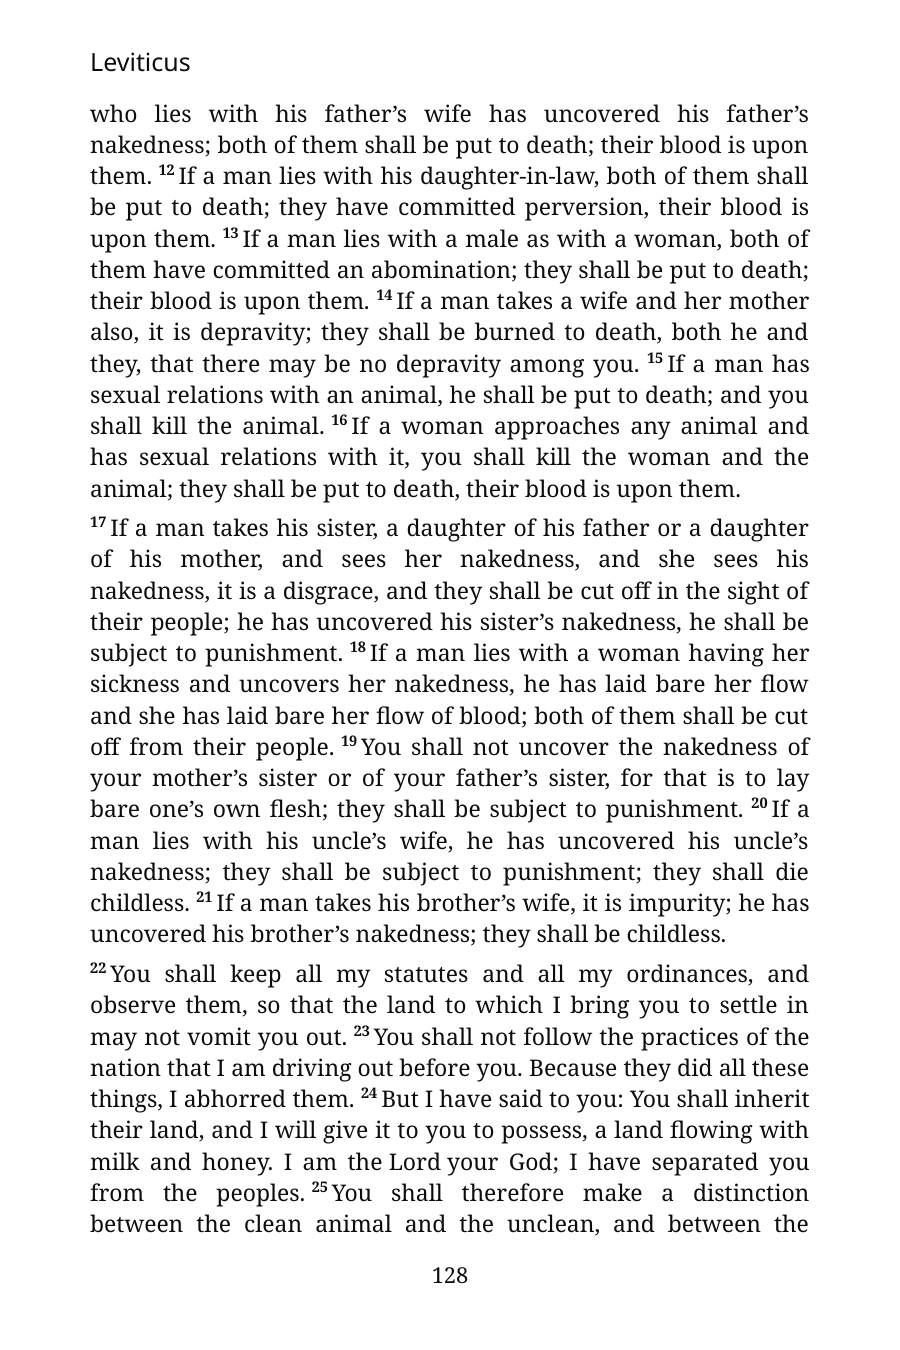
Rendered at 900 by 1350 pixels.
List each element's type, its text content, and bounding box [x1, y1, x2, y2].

text 22 You shall keep all my statutes and all my ordinances, and observe them, so that the land to which I bring you to settle in may not vomit you out. 23 You shall not follow the practices of the nation that I am driving out before you. Because they did all these things, I abhorred them. 24 But I have said to you: You shall inherit their land, and I will give it to you to possess, a land flowing with milk and honey. I am the Lord your God; I have separated you from the peoples. 25 You shall therefore make a distinction between the clean animal and the unclean, and between the [90, 958, 810, 1239]
text 17 If a man takes his sister, a daughter of his father or a daughter of his mother, and sees her nakedness, and she sees his nakedness, it is a disgrace, and they shall be cut off in the sight of their people; he has uncovered his sister’s nakedness, he shall be subject to punishment. 18 If a man lies with a woman having her sickness and uncovers her nakedness, he has laid bare her flow and she has laid bare her flow of blood; both of them shall be cut off from their people. 19 You shall not uncover the nakedness of your mother’s sister or of your father’s sister, for that is to lay bare one’s own flesh; they shall be subject to punishment. 20 If a man lies with his uncle’s wife, he has uncovered his uncle’s nakedness; they shall be subject to punishment; they shall die childless. 21 If a man takes his brother’s wife, it is impurity; he has uncovered his brother’s nakedness; they shall be childless. [90, 512, 810, 949]
text who lies with his father’s wife has uncovered his father’s nakedness; both of them shall be put to death; their blood is upon them. 12 If a man lies with his daughter-in-law, both of them shall be put to death; they have committed perversion, their blood is upon them. 13 If a man lies with a male as with a woman, both of them have committed an abomination; they shall be put to death; their blood is upon them. 14 If a man takes a wife and her mother also, it is depravity; they shall be burned to death, both he and they, that there may be no depravity among you. 15 If a man has sexual relations with an animal, he shall be put to death; and you shall kill the animal. 16 If a woman approaches any animal and has sexual relations with it, you shall kill the woman and the animal; they shall be put to death, their blood is upon them. [90, 97, 810, 504]
